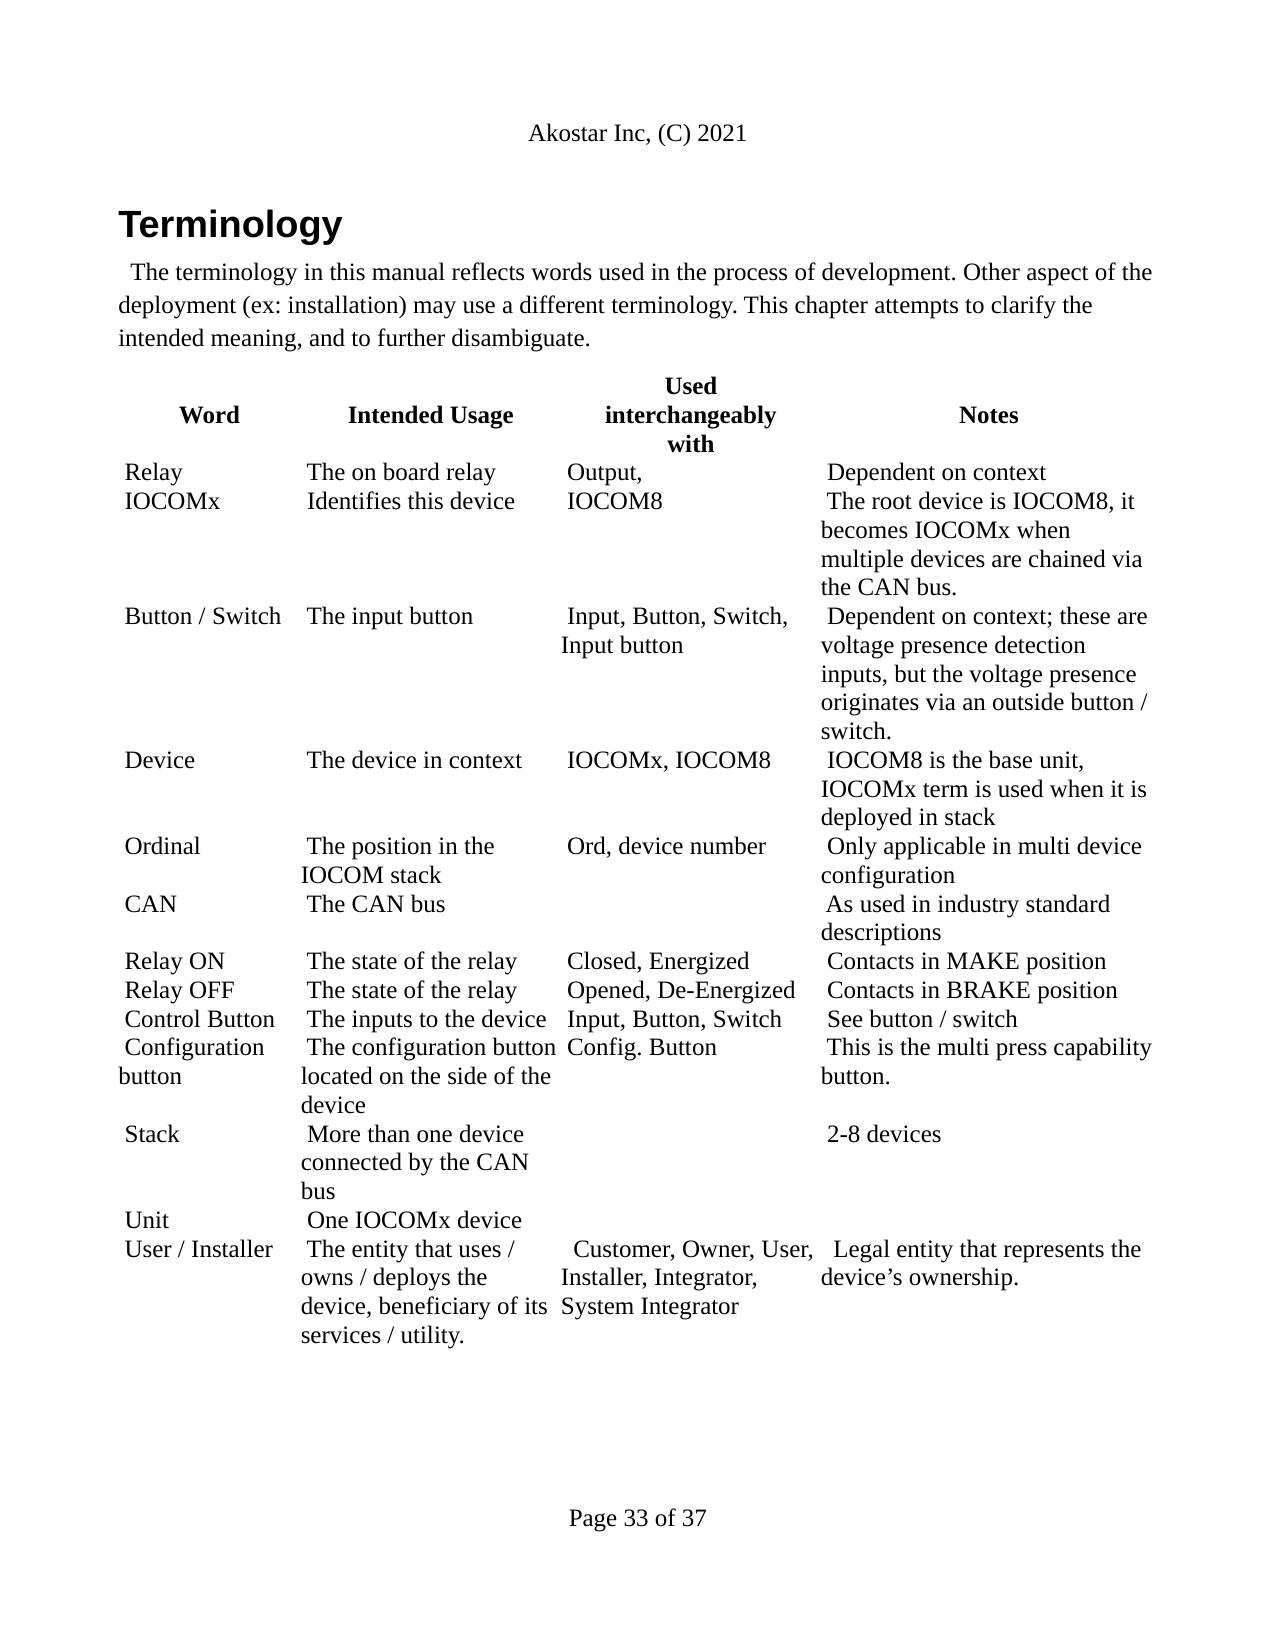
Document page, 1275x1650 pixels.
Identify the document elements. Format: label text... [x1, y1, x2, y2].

table_cell The device in context [301, 745, 561, 831]
table_cell Ord, device number [561, 831, 821, 889]
table_cell Button / Switch [118, 601, 301, 745]
table_cell Relay ON [118, 946, 301, 975]
table_cell The position in the IOCOM stack [301, 831, 561, 889]
table_cell Input, Button, Switch, Input button [561, 601, 821, 745]
table_cell Relay [118, 458, 301, 486]
table_cell Opened, De-Energized [561, 975, 821, 1004]
table_cell IOCOMx [118, 486, 301, 601]
subtitle Terminology [118, 201, 1157, 245]
table_cell Configuration button [118, 1033, 301, 1119]
table_cell IOCOM8 is the base unit, IOCOMx term is used when it is deployed in stack [821, 745, 1157, 831]
table_cell 2-8 devices [821, 1119, 1157, 1205]
table_cell More than one device connected by the CAN bus [301, 1119, 561, 1205]
table_cell As used in industry standard descriptions [821, 889, 1157, 946]
table_cell See button / switch [821, 1004, 1157, 1032]
table_cell User / Installer [118, 1234, 301, 1349]
table_header Word [118, 371, 301, 457]
table_cell Config. Button [561, 1033, 821, 1119]
table_cell The root device is IOCOM8, it becomes IOCOMx when multiple devices are chained via the CAN bus. [821, 486, 1157, 601]
table_header Used interchangeably with [561, 371, 821, 457]
table_cell Closed, Energized [561, 946, 821, 975]
table_cell The CAN bus [301, 889, 561, 946]
table_cell This is the multi press capability button. [821, 1033, 1157, 1119]
table_cell Contacts in MAKE position [821, 946, 1157, 975]
table_cell Identifies this device [301, 486, 561, 601]
table_cell IOCOMx, IOCOM8 [561, 745, 821, 831]
table_cell The state of the relay [301, 975, 561, 1004]
table_cell The inputs to the device [301, 1004, 561, 1032]
table_cell Dependent on context [821, 458, 1157, 486]
table_cell Input, Button, Switch [561, 1004, 821, 1032]
table_cell The on board relay [301, 458, 561, 486]
table_cell CAN [118, 889, 301, 946]
table_cell The state of the relay [301, 946, 561, 975]
table_cell [561, 1205, 821, 1234]
table_cell The input button [301, 601, 561, 745]
table_cell Control Button [118, 1004, 301, 1032]
table_cell IOCOM8 [561, 486, 821, 601]
table_cell Ordinal [118, 831, 301, 889]
table_cell The configuration button located on the side of the device [301, 1033, 561, 1119]
text The terminology in this manual reflects words used in the process of development. Other aspect of the deployment (ex: installation) may use a different terminology. This chapter attempts to clarify the intended meaning, and to further disambiguate. [118, 257, 1157, 352]
table_cell Relay OFF [118, 975, 301, 1004]
table_cell Stack [118, 1119, 301, 1205]
table_cell Output, [561, 458, 821, 486]
table_cell Only applicable in multi device configuration [821, 831, 1157, 889]
table_cell One IOCOMx device [301, 1205, 561, 1234]
table_cell Unit [118, 1205, 301, 1234]
table_header Notes [821, 371, 1157, 457]
table_cell [561, 1119, 821, 1205]
table_cell [561, 889, 821, 946]
table_cell Contacts in BRAKE position [821, 975, 1157, 1004]
table_cell [821, 1205, 1157, 1234]
table_cell Customer, Owner, User, Installer, Integrator, System Integrator [561, 1234, 821, 1349]
table_cell Dependent on context; these are voltage presence detection inputs, but the voltage presence originates via an outside button / switch. [821, 601, 1157, 745]
table_cell Device [118, 745, 301, 831]
table_cell Legal entity that represents the device’s ownership. [821, 1234, 1157, 1349]
table_cell The entity that uses / owns / deploys the device, beneficiary of its services / utility. [301, 1234, 561, 1349]
table_header Intended Usage [301, 371, 561, 457]
